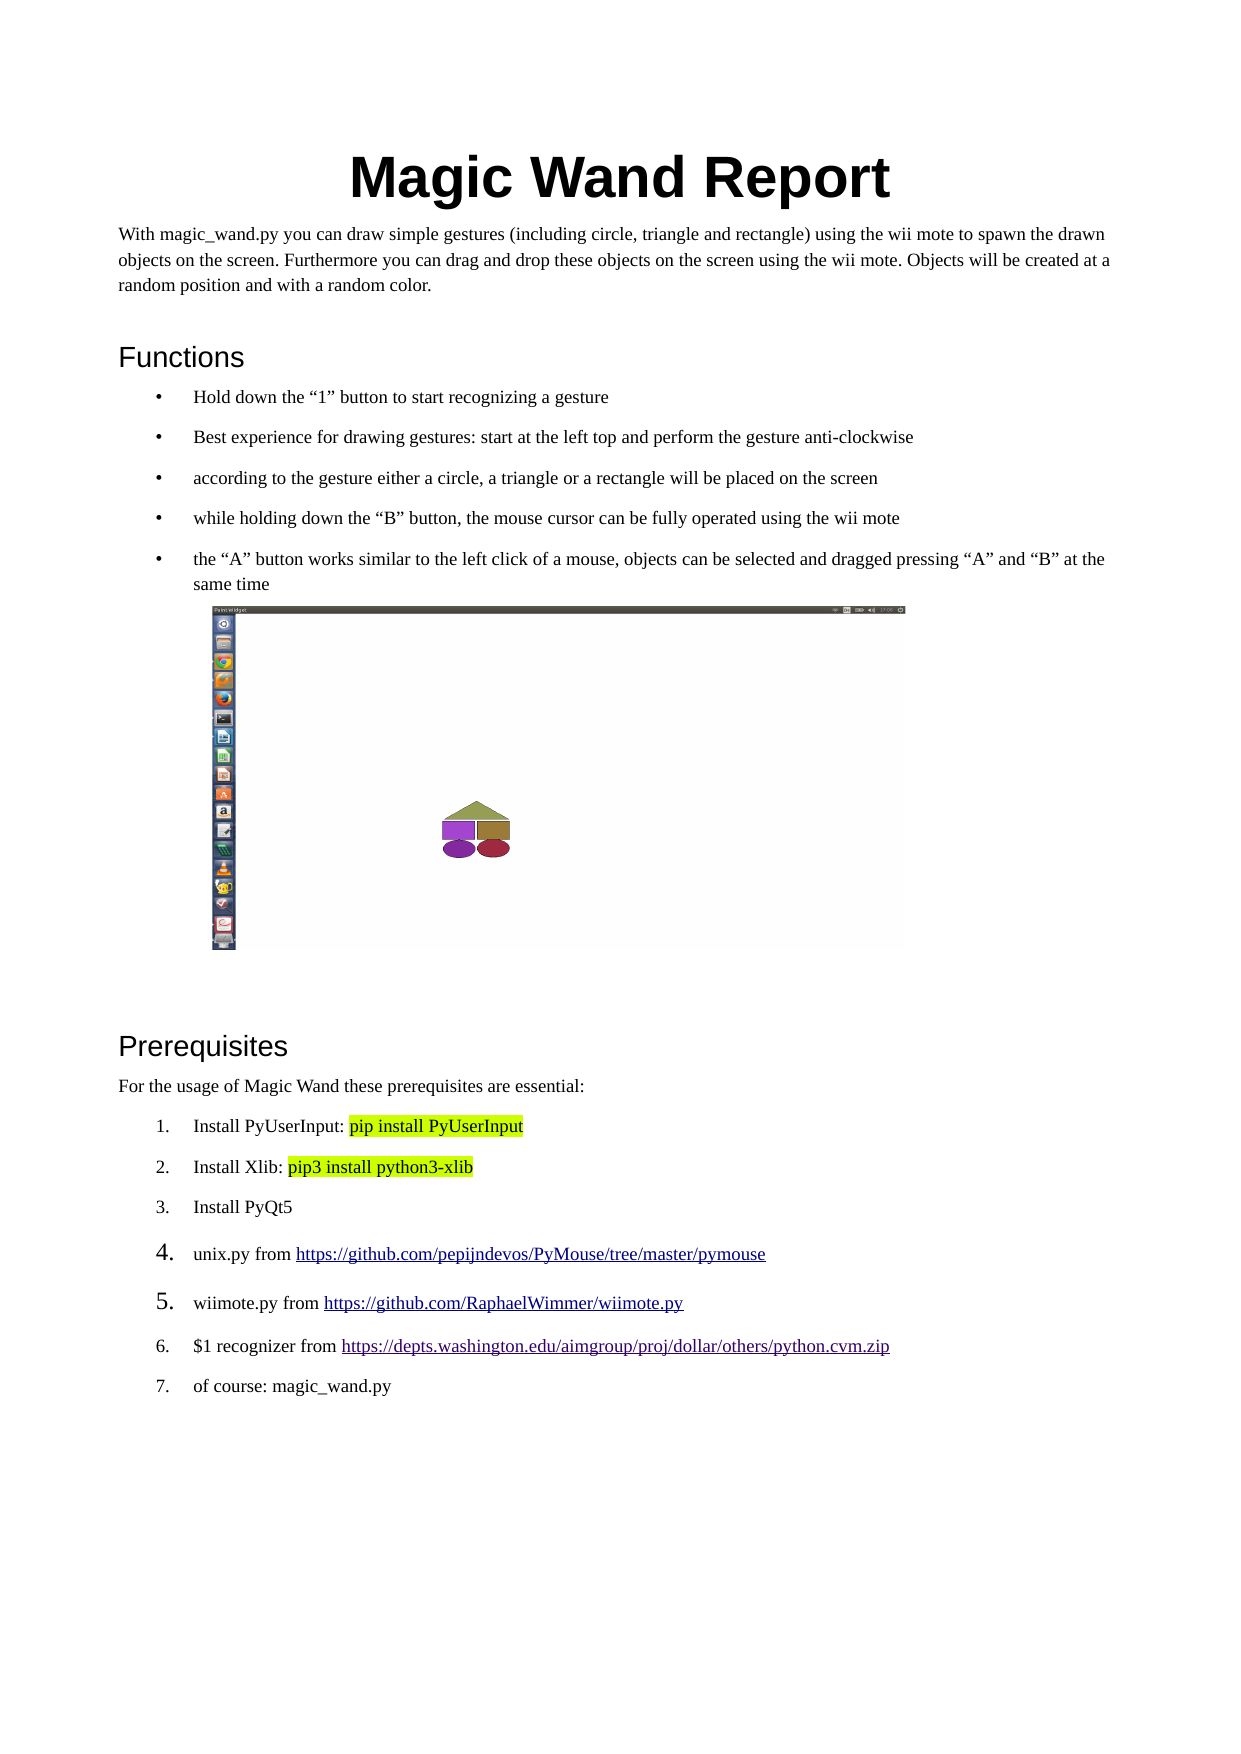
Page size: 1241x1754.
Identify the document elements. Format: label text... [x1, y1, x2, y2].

list Install PyQt5 [156, 1196, 1122, 1218]
list the “A” button works similar to the left click of a mouse, objects can be selected and dragged pressing “A” and “B” at the same time [156, 547, 1122, 595]
list wiimote.py from https://github.com/RaphaelWimmer/wiimote.py [156, 1286, 1122, 1314]
text For the usage of Magic Wand these prerequisites are essential: [118, 1075, 1122, 1097]
list Install PyUserInput: pip install PyUserInput [156, 1115, 1122, 1137]
text With magic_wand.py you can draw simple gestures (including circle, triangle and rectangle) using the wii mote to spawn the drawn objects on the screen. Furthermore you can drag and drop these objects on the screen using the wii mote. Objects will be created at a random position and with a random color. [118, 223, 1122, 296]
list Install Xlib: pip3 install python3-xlib [156, 1156, 1122, 1177]
title Magic Wand Report [118, 143, 1122, 210]
list unix.py from https://github.com/pepijndevos/PyMouse/tree/master/pymouse [156, 1237, 1122, 1265]
list of course: magic_wand.py [156, 1375, 1122, 1397]
list while holding down the “B” button, the mouse cursor can be fully operated using the wii mote [156, 507, 1122, 529]
subtitle Prerequisites [118, 1029, 1122, 1062]
picture [212, 606, 906, 950]
subtitle Functions [118, 340, 1122, 373]
list $1 recognizer from https://depts.washington.edu/aimgroup/proj/dollar/others/python.cvm.zip [156, 1335, 1122, 1356]
list Hold down the “1” button to start recognizing a gesture [156, 386, 1122, 407]
list Best experience for drawing gestures: start at the left top and perform the gesture anti-clockwise [156, 426, 1122, 448]
list according to the gesture either a circle, a triangle or a rectangle will be placed on the screen [156, 467, 1122, 488]
